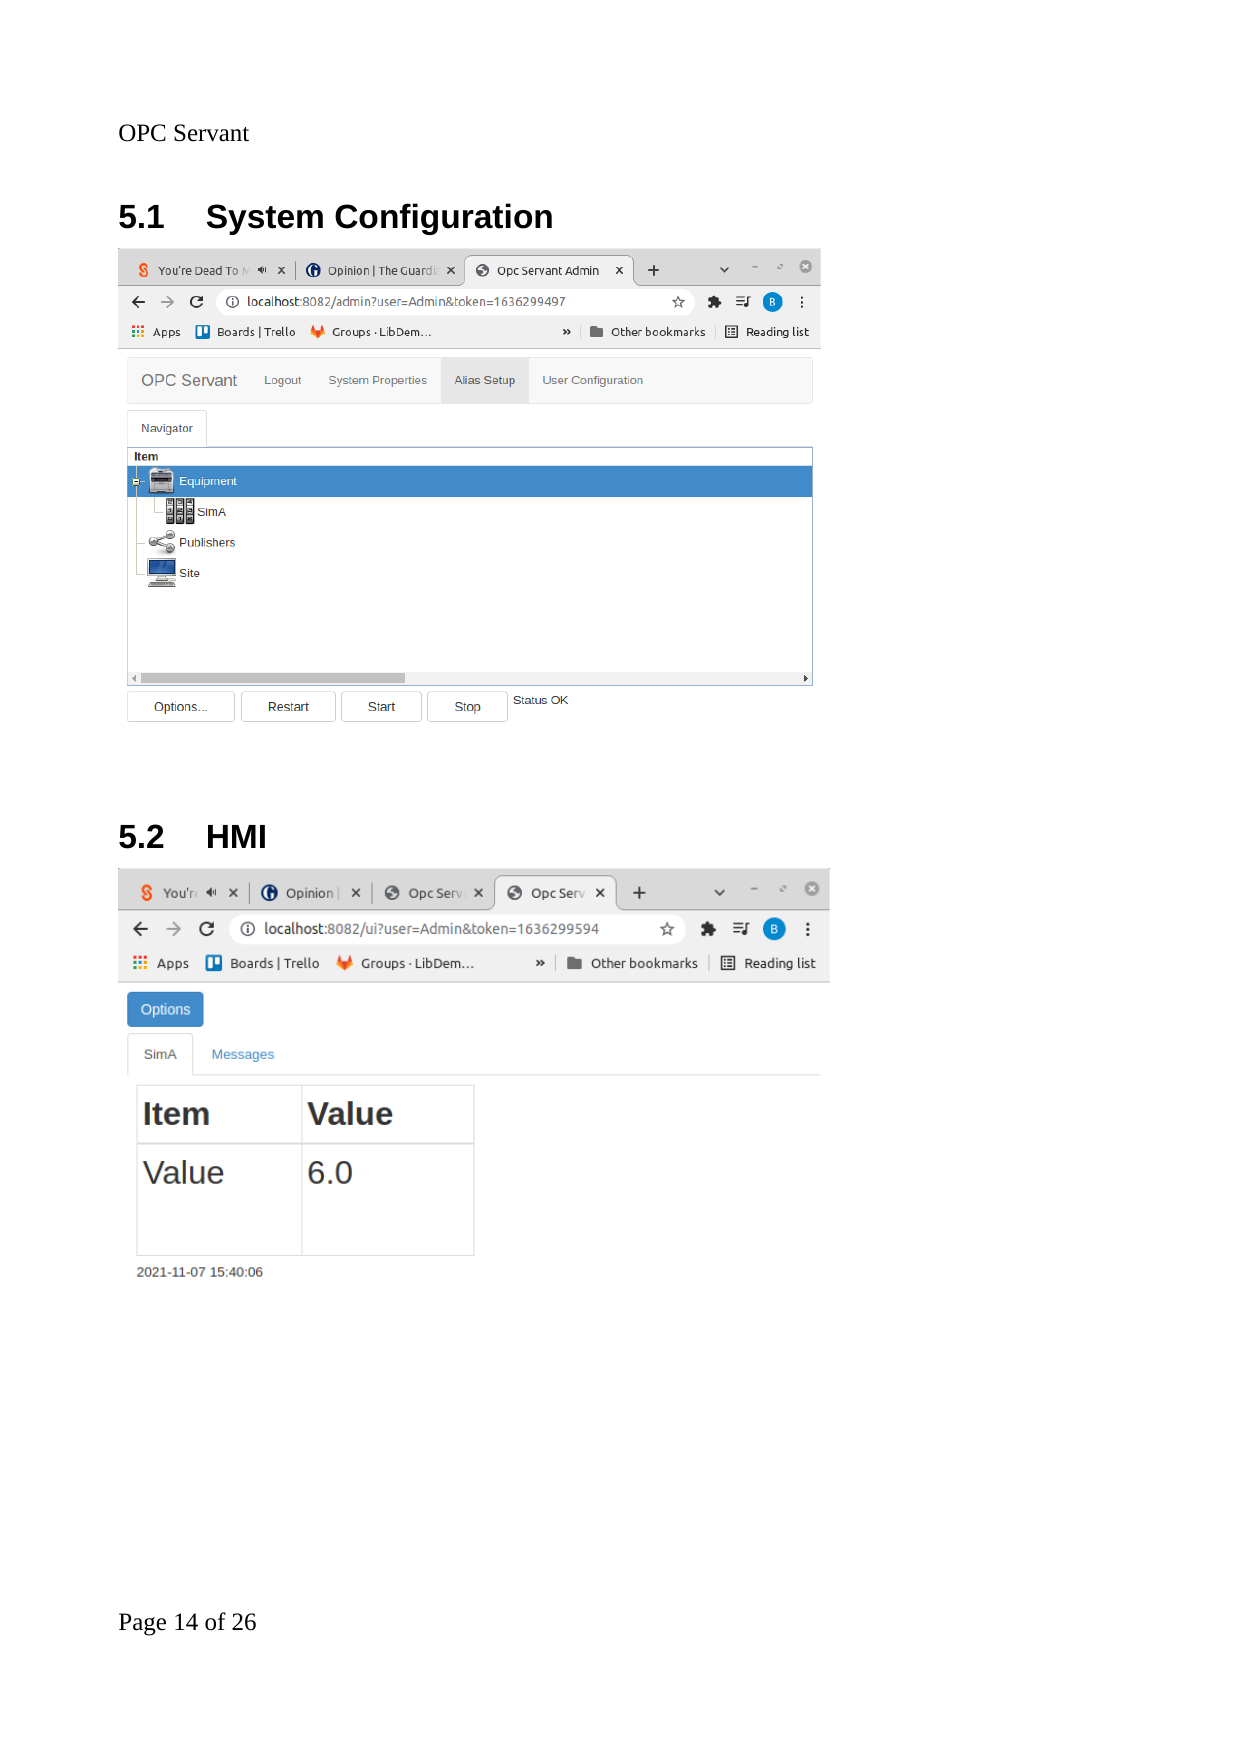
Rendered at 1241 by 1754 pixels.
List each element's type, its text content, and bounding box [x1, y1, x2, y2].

picture [118, 868, 830, 1353]
subtitle HMI [118, 817, 1122, 856]
subtitle System Configuration [118, 197, 1122, 236]
picture [118, 248, 821, 730]
